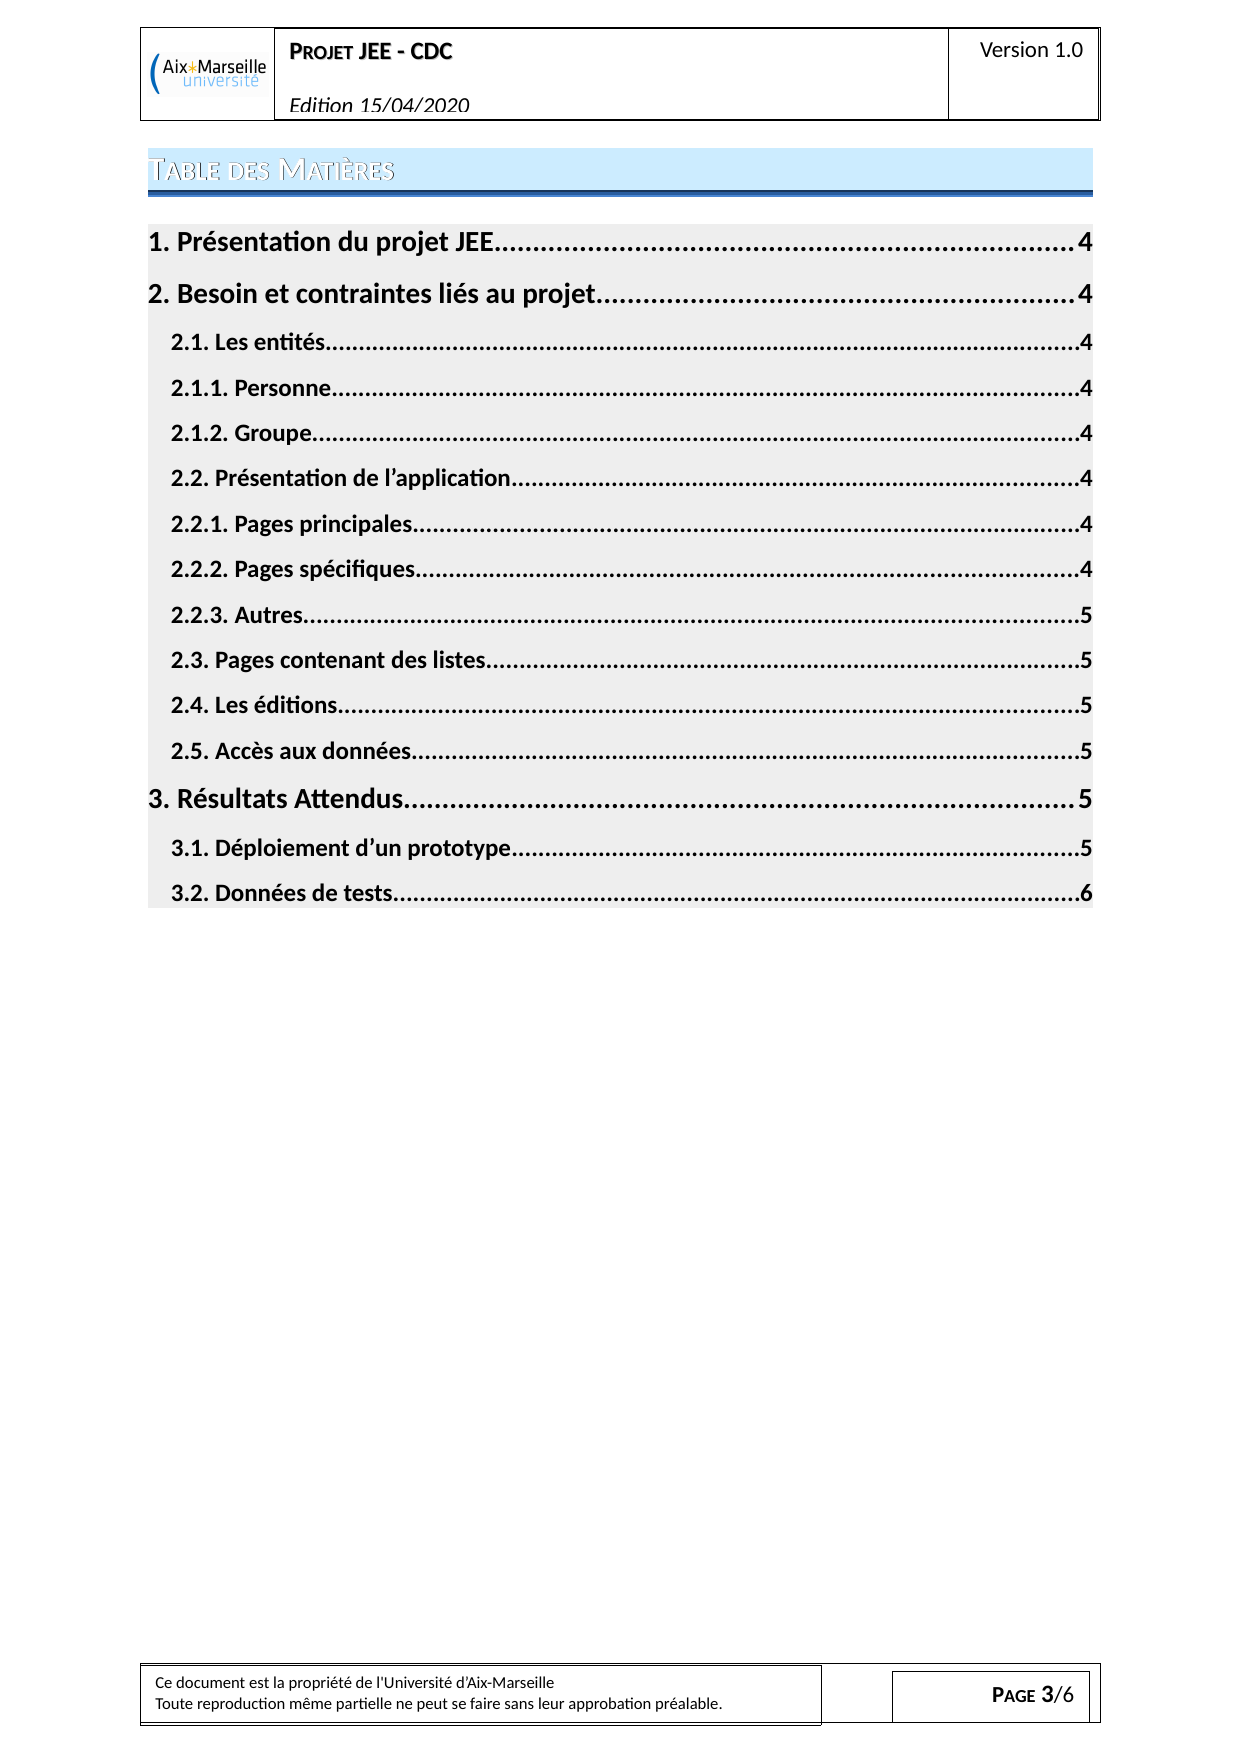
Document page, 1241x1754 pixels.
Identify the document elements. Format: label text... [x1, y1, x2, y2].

text 3.2. Données de tests 6 [171, 877, 1093, 908]
text 2.2. Présentation de l’application 4 [171, 462, 1093, 493]
text 2.5. Accès aux données 5 [171, 735, 1093, 766]
text 2.2.3. Autres 5 [171, 599, 1093, 629]
text 3. Résultats Attendus 5 [148, 780, 1093, 816]
text 2.1.1. Personne 4 [171, 372, 1093, 402]
text 3.1. Déploiement d’un prototype 5 [171, 832, 1093, 862]
text 2.3. Pages contenant des listes 5 [171, 644, 1093, 675]
text 2.1.2. Groupe 4 [171, 417, 1093, 448]
text 2. Besoin et contraintes liés au projet 4 [148, 275, 1093, 311]
text 2.1. Les entités 4 [171, 326, 1093, 357]
text Table des Matières [148, 148, 1093, 190]
picture [147, 52, 269, 97]
text 2.2.2. Pages spécifiques 4 [171, 553, 1093, 584]
text 2.4. Les éditions 5 [171, 689, 1093, 720]
text 2.2.1. Pages principales 4 [171, 508, 1093, 538]
text 1. Présentation du projet JEE 4 [148, 223, 1093, 259]
